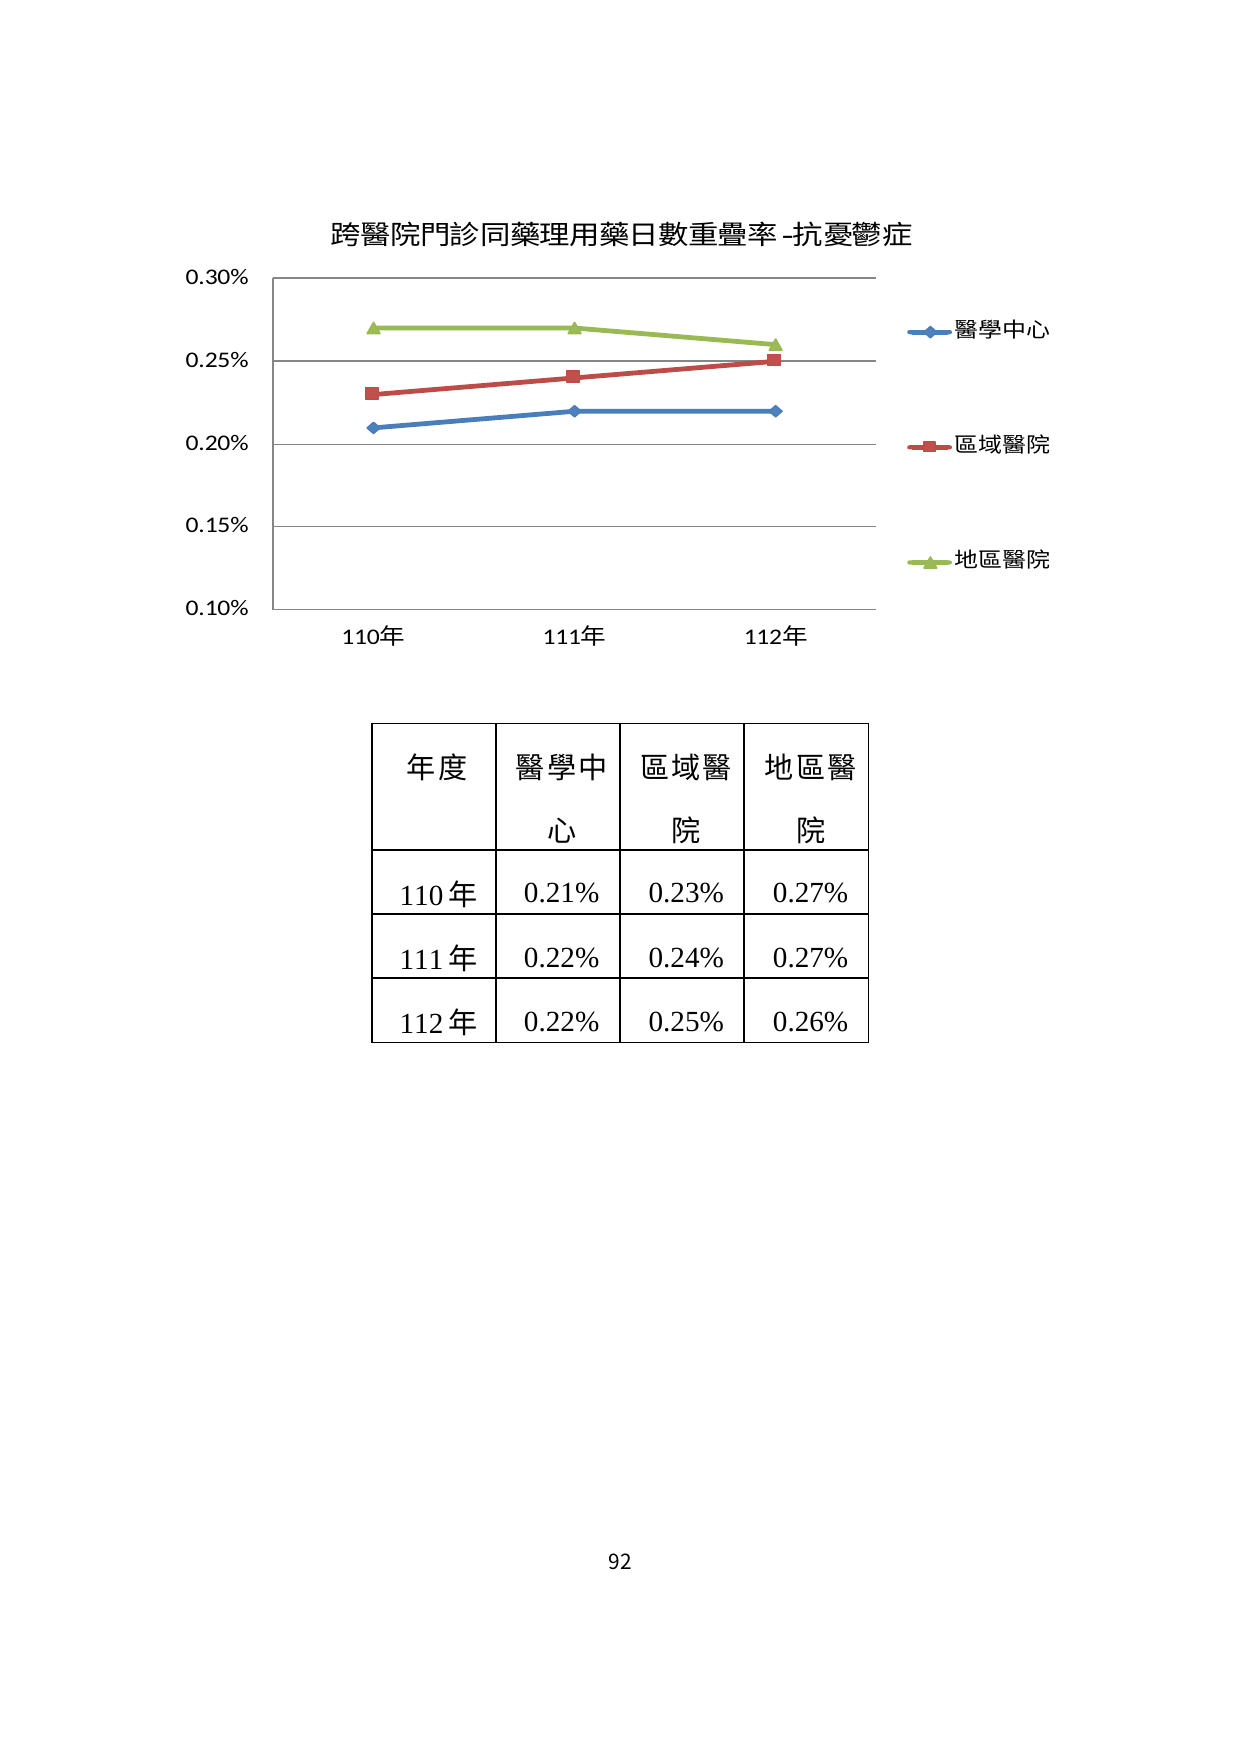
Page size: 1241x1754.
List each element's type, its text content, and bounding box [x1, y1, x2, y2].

table_cell 112年 [373, 979, 495, 1041]
table_cell 0.24% [621, 915, 743, 977]
table_cell 0.25% [621, 979, 743, 1041]
table_cell 110年 [373, 851, 495, 913]
table_header 地區醫院 [745, 724, 868, 849]
table_header 年度 [373, 724, 495, 849]
table_header 醫學中心 [497, 724, 619, 849]
table_cell 0.26% [745, 979, 868, 1041]
table_cell 0.27% [745, 851, 868, 913]
table_cell 0.22% [497, 979, 619, 1041]
table_cell 0.22% [497, 915, 619, 977]
table_cell 0.21% [497, 851, 619, 913]
table_cell 0.23% [621, 851, 743, 913]
table_header 區域醫院 [621, 724, 743, 849]
table_cell 0.27% [745, 915, 868, 977]
table_cell 111年 [373, 915, 495, 977]
